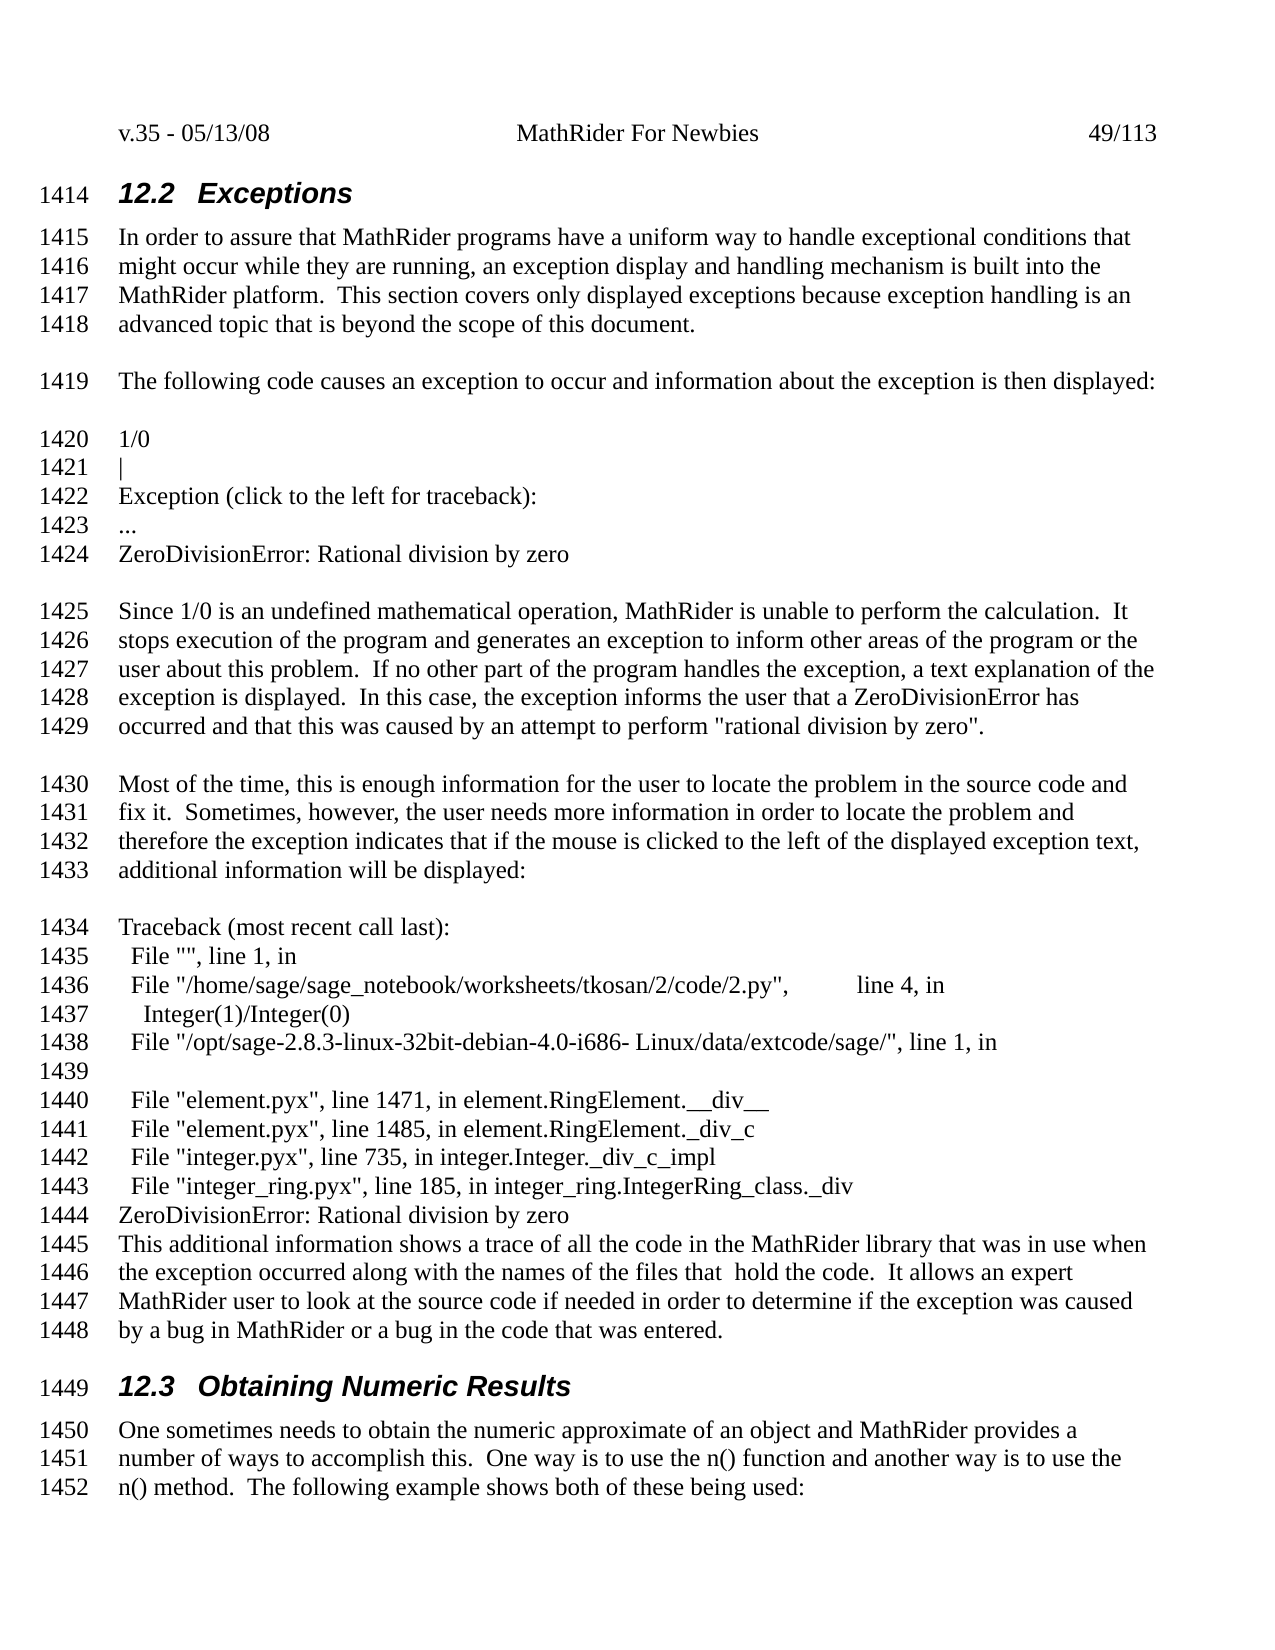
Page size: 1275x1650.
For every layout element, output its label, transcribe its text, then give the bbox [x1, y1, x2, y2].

text Exception (click to the left for traceback): [118, 481, 1157, 510]
text Most of the time, this is enough information for the user to locate the problem in the source code and fix it. Sometimes, however, the user needs more information in order to locate the problem and therefore the exception indicates that if the mouse is clicked to the left of the displayed exception text, additional information will be displayed: [118, 769, 1157, 884]
text 1/0 [118, 424, 1157, 452]
text File "", line 1, in [118, 941, 1157, 970]
text File "/opt/sage-2.8.3-linux-32bit-debian-4.0-i686- Linux/data/extcode/sage/", line 1, in [118, 1027, 1157, 1056]
text This additional information shows a trace of all the code in the MathRider library that was in use when the exception occurred along with the names of the files that hold the code. It allows an expert MathRider user to look at the source code if needed in order to determine if the exception was caused by a bug in MathRider or a bug in the code that was entered. [118, 1229, 1157, 1344]
text ZeroDivisionError: Rational division by zero [118, 1200, 1157, 1229]
text Traceback (most recent call last): [118, 912, 1157, 941]
text Since 1/0 is an undefined mathematical operation, MathRider is unable to perform the calculation. It stops execution of the program and generates an exception to inform other areas of the program or the user about this problem. If no other part of the program handles the exception, a text explanation of the exception is displayed. In this case, the exception informs the user that a ZeroDivisionError has occurred and that this was caused by an attempt to perform "rational division by zero". [118, 596, 1157, 740]
text File "element.pyx", line 1471, in element.RingElement.__div__ [118, 1085, 1157, 1114]
text File "integer_ring.pyx", line 185, in integer_ring.IntegerRing_class._div [118, 1171, 1157, 1200]
text One sometimes needs to obtain the numeric approximate of an object and MathRider provides a number of ways to accomplish this. One way is to use the n() function and another way is to use the n() method. The following example shows both of these being used: [118, 1415, 1157, 1501]
text | [118, 452, 1157, 481]
text File "element.pyx", line 1485, in element.RingElement._div_c [118, 1114, 1157, 1142]
subtitle Exceptions [118, 176, 1157, 210]
text ZeroDivisionError: Rational division by zero [118, 539, 1157, 567]
subtitle Obtaining Numeric Results [118, 1369, 1157, 1402]
text In order to assure that MathRider programs have a uniform way to handle exceptional conditions that might occur while they are running, an exception display and handling mechanism is built into the MathRider platform. This section covers only displayed exceptions because exception handling is an advanced topic that is beyond the scope of this document. [118, 222, 1157, 337]
text Integer(1)/Integer(0) [118, 999, 1157, 1027]
text ... [118, 510, 1157, 539]
text File "integer.pyx", line 735, in integer.Integer._div_c_impl [118, 1142, 1157, 1171]
text File "/home/sage/sage_notebook/worksheets/tkosan/2/code/2.py", line 4, in [118, 970, 1157, 999]
text The following code causes an exception to occur and information about the exception is then displayed: [118, 366, 1157, 395]
